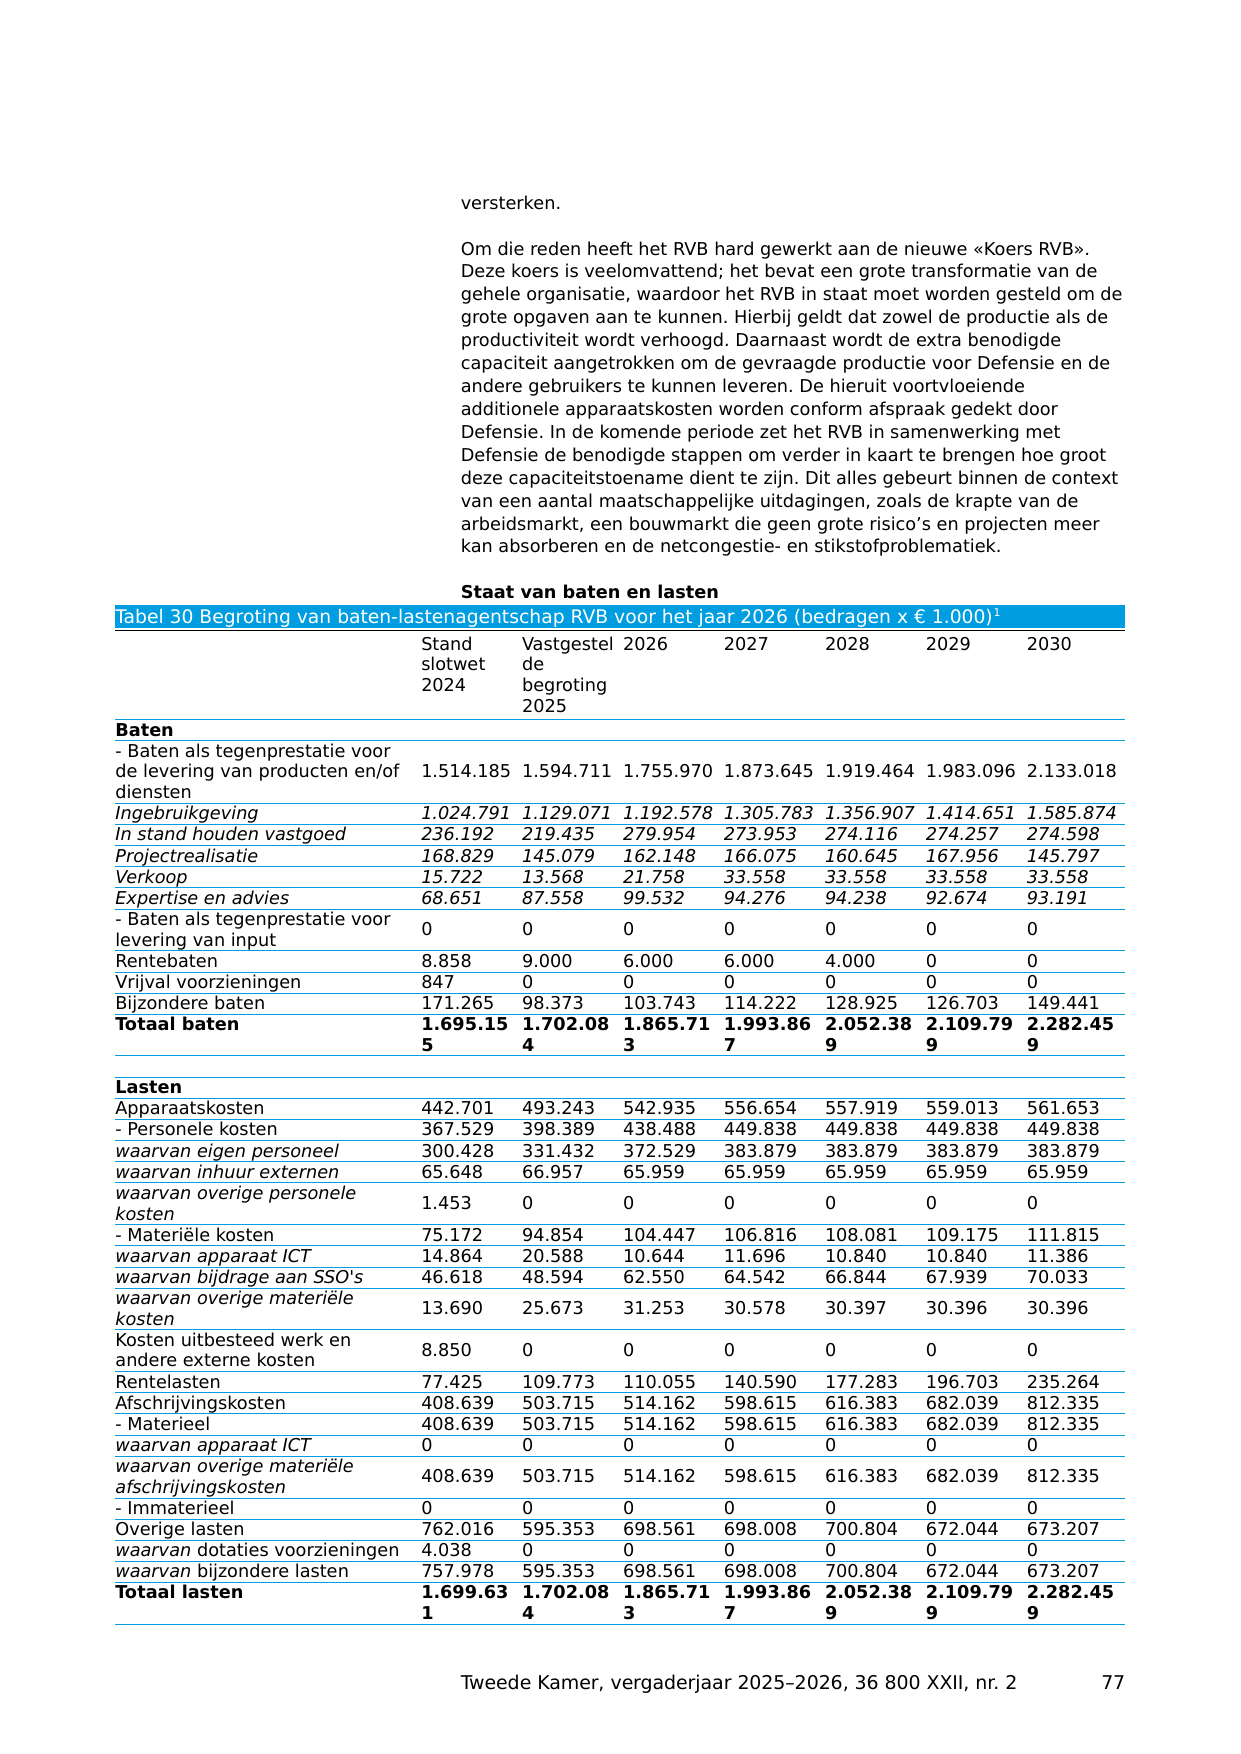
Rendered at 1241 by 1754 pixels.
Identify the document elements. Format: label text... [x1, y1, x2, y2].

table_cell [822, 1056, 923, 1077]
table_cell 0 [923, 1330, 1024, 1371]
table_cell 0 [620, 1330, 721, 1371]
table_cell Totaal baten [115, 1015, 418, 1055]
table_cell 442.701 [418, 1099, 519, 1119]
table_cell 300.428 [418, 1141, 519, 1161]
table_cell 0 [519, 1330, 620, 1371]
table_cell [721, 1078, 822, 1098]
table_cell 0 [519, 1541, 620, 1561]
table_cell waarvan bijdrage aan SSO's [115, 1268, 418, 1287]
table_cell waarvan dotaties voorzieningen [115, 1541, 418, 1561]
table_cell 10.840 [923, 1246, 1024, 1266]
table_cell 561.653 [1024, 1099, 1125, 1119]
table_cell 99.532 [620, 888, 721, 908]
table_cell 616.383 [822, 1414, 923, 1434]
table_cell 94.854 [519, 1225, 620, 1245]
table_cell 408.639 [418, 1393, 519, 1413]
table_cell [721, 720, 822, 740]
table_cell 168.829 [418, 846, 519, 866]
table_cell 162.148 [620, 846, 721, 866]
table_cell 11.696 [721, 1246, 822, 1266]
table_cell [1024, 1078, 1125, 1098]
table_cell 0 [822, 1330, 923, 1371]
table_cell 33.558 [822, 867, 923, 887]
table_cell 2.109.799 [923, 1015, 1024, 1055]
table_cell 66.844 [822, 1268, 923, 1287]
table_cell 114.222 [721, 994, 822, 1014]
table_cell 0 [418, 1436, 519, 1456]
table_cell 1.414.651 [923, 804, 1024, 824]
table_cell 6.000 [620, 951, 721, 971]
table_cell 106.816 [721, 1225, 822, 1245]
table_cell 9.000 [519, 951, 620, 971]
table_cell 46.618 [418, 1268, 519, 1287]
table_cell [519, 720, 620, 740]
table_cell 0 [822, 1541, 923, 1561]
table_cell 503.715 [519, 1414, 620, 1434]
table_cell 493.243 [519, 1099, 620, 1119]
table_cell - Personele kosten [115, 1120, 418, 1140]
table_cell 160.645 [822, 846, 923, 866]
table_cell 0 [620, 1499, 721, 1518]
table_cell 1.919.464 [822, 741, 923, 803]
table_cell 0 [721, 1183, 822, 1224]
table_cell 33.558 [721, 867, 822, 887]
table_cell 673.207 [1024, 1562, 1125, 1582]
table_cell 698.561 [620, 1520, 721, 1540]
table_cell 110.055 [620, 1372, 721, 1392]
table_cell 503.715 [519, 1393, 620, 1413]
table_cell 0 [923, 1499, 1024, 1518]
text Om die reden heeft het RVB hard gewerkt aan de nieuwe «Koers RVB». Deze koers is veelomvattend; het bevat een grote transformatie van de gehele organisatie, waardoor het RVB in staat moet worden gesteld om de grote opgaven aan te kunnen. Hierbij geldt dat zowel de productie als de productiviteit wordt verhoogd. Daarnaast wordt de extra benodigde capaciteit aangetrokken om de gevraagde productie voor Defensie en de andere gebruikers te kunnen leveren. De hieruit voortvloeiende additionele apparaatskosten worden conform afspraak gedekt door Defensie. In de komende periode zet het RVB in samenwerking met Defensie de benodigde stappen om verder in kaart te brengen hoe groot deze capaciteitstoename dient te zijn. Dit alles gebeurt binnen de context van een aantal maatschappelijke uitdagingen, zoals de krapte van de arbeidsmarkt, een bouwmarkt die geen grote risico’s en projecten meer kan absorberen en de netcongestie- en stikstofproblematiek. [461, 237, 1125, 557]
table_cell 1.865.713 [620, 1583, 721, 1624]
table_cell Vastgestelde begroting 2025 [519, 631, 620, 719]
table_cell 2.109.799 [923, 1583, 1024, 1624]
table_cell - Materieel [115, 1414, 418, 1434]
table_cell 559.013 [923, 1099, 1024, 1119]
table_cell 0 [822, 910, 923, 950]
table_cell [519, 1078, 620, 1098]
table_cell 449.838 [822, 1120, 923, 1140]
table_cell 10.840 [822, 1246, 923, 1266]
table_cell 1.755.970 [620, 741, 721, 803]
table_cell 0 [1024, 1499, 1125, 1518]
table_cell 274.598 [1024, 825, 1125, 845]
table_cell [115, 631, 418, 719]
table_cell 177.283 [822, 1372, 923, 1392]
table_cell 48.594 [519, 1268, 620, 1287]
table_cell Stand slotwet 2024 [418, 631, 519, 719]
table_cell [1024, 1056, 1125, 1077]
table_cell 4.038 [418, 1541, 519, 1561]
table_cell waarvan overige personele kosten [115, 1183, 418, 1224]
text versterken. [461, 191, 1125, 214]
table_cell 408.639 [418, 1414, 519, 1434]
table_cell 0 [822, 1499, 923, 1518]
table_cell 65.648 [418, 1162, 519, 1182]
table_cell 65.959 [620, 1162, 721, 1182]
table_cell [418, 1078, 519, 1098]
table_cell 30.396 [1024, 1289, 1125, 1329]
table_cell Rentelasten [115, 1372, 418, 1392]
table_cell 273.953 [721, 825, 822, 845]
table_cell 383.879 [923, 1141, 1024, 1161]
table_cell 449.838 [721, 1120, 822, 1140]
table_cell 15.722 [418, 867, 519, 887]
table_cell 14.864 [418, 1246, 519, 1266]
table_cell 236.192 [418, 825, 519, 845]
table_cell 25.673 [519, 1289, 620, 1329]
table_cell 673.207 [1024, 1520, 1125, 1540]
table_cell 1.453 [418, 1183, 519, 1224]
table_cell waarvan overige materiële afschrijvingskosten [115, 1457, 418, 1497]
table_cell 65.959 [721, 1162, 822, 1182]
table_cell 93.191 [1024, 888, 1125, 908]
table_cell 383.879 [721, 1141, 822, 1161]
table_cell 757.978 [418, 1562, 519, 1582]
table_cell [418, 1056, 519, 1077]
table_cell 68.651 [418, 888, 519, 908]
table_cell 0 [721, 1330, 822, 1371]
table_cell [519, 1056, 620, 1077]
table_cell 812.335 [1024, 1414, 1125, 1434]
table_cell 145.079 [519, 846, 620, 866]
table_cell [923, 720, 1024, 740]
table_cell Expertise en advies [115, 888, 418, 908]
table_cell 1.356.907 [822, 804, 923, 824]
table_cell 0 [620, 1436, 721, 1456]
table_cell 698.008 [721, 1520, 822, 1540]
table_cell 8.850 [418, 1330, 519, 1371]
table_cell 11.386 [1024, 1246, 1125, 1266]
table_cell 598.615 [721, 1393, 822, 1413]
table_cell 70.033 [1024, 1268, 1125, 1287]
table_cell 2.052.389 [822, 1015, 923, 1055]
table_cell 21.758 [620, 867, 721, 887]
table_cell 1.702.084 [519, 1583, 620, 1624]
table_cell 0 [1024, 951, 1125, 971]
table_cell 13.690 [418, 1289, 519, 1329]
table_cell 0 [519, 973, 620, 992]
table_cell 66.957 [519, 1162, 620, 1182]
table_cell 398.389 [519, 1120, 620, 1140]
table_cell 682.039 [923, 1457, 1024, 1497]
table_cell 698.561 [620, 1562, 721, 1582]
table_cell - Baten als tegenprestatie voor de levering van producten en/of diensten [115, 741, 418, 803]
table_cell 149.441 [1024, 994, 1125, 1014]
table_cell Afschrijvingskosten [115, 1393, 418, 1413]
table_cell 33.558 [923, 867, 1024, 887]
table_cell 65.959 [1024, 1162, 1125, 1182]
table_cell 103.743 [620, 994, 721, 1014]
table_cell 847 [418, 973, 519, 992]
table_cell waarvan eigen personeel [115, 1141, 418, 1161]
table_cell 30.397 [822, 1289, 923, 1329]
table_cell 0 [1024, 1330, 1125, 1371]
table_cell In stand houden vastgoed [115, 825, 418, 845]
table_cell 762.016 [418, 1520, 519, 1540]
table_cell 514.162 [620, 1414, 721, 1434]
table_cell - Immaterieel [115, 1499, 418, 1518]
table_cell 2.052.389 [822, 1583, 923, 1624]
table_cell waarvan bijzondere lasten [115, 1562, 418, 1582]
table_cell 65.959 [923, 1162, 1024, 1182]
table_cell 514.162 [620, 1457, 721, 1497]
table_cell [721, 1056, 822, 1077]
table_cell 700.804 [822, 1562, 923, 1582]
table_cell 1.305.783 [721, 804, 822, 824]
table_cell 372.529 [620, 1141, 721, 1161]
table_cell 1.993.867 [721, 1583, 822, 1624]
table_cell 1.514.185 [418, 741, 519, 803]
table_cell 4.000 [822, 951, 923, 971]
table_cell 0 [822, 1436, 923, 1456]
table_cell 111.815 [1024, 1225, 1125, 1245]
table_cell 109.773 [519, 1372, 620, 1392]
table_cell 616.383 [822, 1457, 923, 1497]
table_cell 0 [923, 1436, 1024, 1456]
table_cell 171.265 [418, 994, 519, 1014]
table_cell 449.838 [1024, 1120, 1125, 1140]
table_cell Bijzondere baten [115, 994, 418, 1014]
table_cell 812.335 [1024, 1393, 1125, 1413]
table_cell 595.353 [519, 1520, 620, 1540]
table_cell 616.383 [822, 1393, 923, 1413]
table_cell 2030 [1024, 631, 1125, 719]
table_cell 31.253 [620, 1289, 721, 1329]
table_cell 0 [620, 973, 721, 992]
table_cell 0 [923, 910, 1024, 950]
table_cell 556.654 [721, 1099, 822, 1119]
table_cell 0 [519, 1183, 620, 1224]
table_cell 2.282.459 [1024, 1583, 1125, 1624]
table_cell 1.024.791 [418, 804, 519, 824]
table_cell 0 [620, 1183, 721, 1224]
table_cell 0 [620, 1541, 721, 1561]
table_cell 0 [418, 910, 519, 950]
table_cell 672.044 [923, 1520, 1024, 1540]
table_cell 408.639 [418, 1457, 519, 1497]
table_cell 140.590 [721, 1372, 822, 1392]
table_cell 595.353 [519, 1562, 620, 1582]
table_cell 1.873.645 [721, 741, 822, 803]
table_cell 598.615 [721, 1457, 822, 1497]
table_cell 0 [923, 951, 1024, 971]
table_cell 62.550 [620, 1268, 721, 1287]
table_cell Ingebruikgeving [115, 804, 418, 824]
table_cell 2027 [721, 631, 822, 719]
table_cell [620, 720, 721, 740]
table_cell 20.588 [519, 1246, 620, 1266]
table_cell 128.925 [822, 994, 923, 1014]
table_cell 2029 [923, 631, 1024, 719]
table_cell 1.594.711 [519, 741, 620, 803]
table_cell 94.276 [721, 888, 822, 908]
table_cell Verkoop [115, 867, 418, 887]
table_cell [822, 720, 923, 740]
table_cell 557.919 [822, 1099, 923, 1119]
table_cell [620, 1078, 721, 1098]
table_cell 30.396 [923, 1289, 1024, 1329]
table_cell 235.264 [1024, 1372, 1125, 1392]
table_cell 0 [519, 1499, 620, 1518]
table_cell 108.081 [822, 1225, 923, 1245]
table_cell 0 [721, 1541, 822, 1561]
table_cell 449.838 [923, 1120, 1024, 1140]
table_cell 10.644 [620, 1246, 721, 1266]
table_cell 0 [1024, 910, 1125, 950]
table_cell [822, 1078, 923, 1098]
table_cell 87.558 [519, 888, 620, 908]
table_cell waarvan apparaat ICT [115, 1436, 418, 1456]
table_cell Baten [115, 720, 418, 740]
table_cell 166.075 [721, 846, 822, 866]
table_cell 0 [1024, 1183, 1125, 1224]
table_cell 104.447 [620, 1225, 721, 1245]
table_cell 0 [721, 973, 822, 992]
table_cell 219.435 [519, 825, 620, 845]
table_cell [923, 1078, 1024, 1098]
table_cell 1.699.631 [418, 1583, 519, 1624]
table_cell 698.008 [721, 1562, 822, 1582]
table_cell 64.542 [721, 1268, 822, 1287]
table_cell 1.702.084 [519, 1015, 620, 1055]
table_cell - Materiële kosten [115, 1225, 418, 1245]
table_cell 30.578 [721, 1289, 822, 1329]
table_cell 0 [1024, 973, 1125, 992]
table_cell 126.703 [923, 994, 1024, 1014]
table_cell 2026 [620, 631, 721, 719]
table_cell 98.373 [519, 994, 620, 1014]
table_cell waarvan apparaat ICT [115, 1246, 418, 1266]
table_cell 77.425 [418, 1372, 519, 1392]
table_cell 2.133.018 [1024, 741, 1125, 803]
table_cell 2028 [822, 631, 923, 719]
table_cell 514.162 [620, 1393, 721, 1413]
table_cell 598.615 [721, 1414, 822, 1434]
table_cell Totaal lasten [115, 1583, 418, 1624]
table_cell 0 [822, 973, 923, 992]
table_cell 1.983.096 [923, 741, 1024, 803]
table_cell 1.585.874 [1024, 804, 1125, 824]
table_cell waarvan inhuur externen [115, 1162, 418, 1182]
table_cell 0 [418, 1499, 519, 1518]
table_cell 65.959 [822, 1162, 923, 1182]
table_cell [1024, 720, 1125, 740]
table_cell 75.172 [418, 1225, 519, 1245]
table_cell [620, 1056, 721, 1077]
table_cell 503.715 [519, 1457, 620, 1497]
table_cell 67.939 [923, 1268, 1024, 1287]
text Staat van baten en lasten [461, 580, 1125, 603]
table_cell 1.129.071 [519, 804, 620, 824]
table_cell 0 [923, 1183, 1024, 1224]
table_cell 196.703 [923, 1372, 1024, 1392]
table_cell 331.432 [519, 1141, 620, 1161]
table_cell 274.116 [822, 825, 923, 845]
table_cell Vrijval voorzieningen [115, 973, 418, 992]
table_cell 0 [1024, 1436, 1125, 1456]
table_cell Overige lasten [115, 1520, 418, 1540]
table_cell 1.192.578 [620, 804, 721, 824]
table_cell 0 [721, 1436, 822, 1456]
table_cell 700.804 [822, 1520, 923, 1540]
table_cell 0 [822, 1183, 923, 1224]
table_cell 438.488 [620, 1120, 721, 1140]
table_cell 6.000 [721, 951, 822, 971]
table_cell 33.558 [1024, 867, 1125, 887]
table_cell [418, 720, 519, 740]
table_cell 1.993.867 [721, 1015, 822, 1055]
table_cell [115, 1056, 418, 1077]
table_cell 279.954 [620, 825, 721, 845]
table_cell [923, 1056, 1024, 1077]
table_cell 812.335 [1024, 1457, 1125, 1497]
table_cell 109.175 [923, 1225, 1024, 1245]
table_cell 0 [923, 973, 1024, 992]
table_cell 0 [1024, 1541, 1125, 1561]
table_cell 0 [721, 1499, 822, 1518]
table_cell Apparaatskosten [115, 1099, 418, 1119]
table_cell 1.865.713 [620, 1015, 721, 1055]
table_cell 1.695.155 [418, 1015, 519, 1055]
table_cell 0 [721, 910, 822, 950]
table_cell waarvan overige materiële kosten [115, 1289, 418, 1329]
table_cell 367.529 [418, 1120, 519, 1140]
table_cell 0 [620, 910, 721, 950]
table_cell Kosten uitbesteed werk en andere externe kosten [115, 1330, 418, 1371]
table_cell 274.257 [923, 825, 1024, 845]
table_cell 672.044 [923, 1562, 1024, 1582]
table_cell Rentebaten [115, 951, 418, 971]
table_cell 682.039 [923, 1414, 1024, 1434]
table_cell Projectrealisatie [115, 846, 418, 866]
table_cell 92.674 [923, 888, 1024, 908]
table_cell 0 [923, 1541, 1024, 1561]
table_cell Lasten [115, 1078, 418, 1098]
table_cell 167.956 [923, 846, 1024, 866]
table_cell 94.238 [822, 888, 923, 908]
table_cell 8.858 [418, 951, 519, 971]
table_cell 0 [519, 910, 620, 950]
table_cell - Baten als tegenprestatie voor levering van input [115, 910, 418, 950]
table_cell 383.879 [822, 1141, 923, 1161]
table_cell 0 [519, 1436, 620, 1456]
table_cell 383.879 [1024, 1141, 1125, 1161]
table_cell 13.568 [519, 867, 620, 887]
table_cell 682.039 [923, 1393, 1024, 1413]
table_cell 542.935 [620, 1099, 721, 1119]
table_cell 145.797 [1024, 846, 1125, 866]
table_cell 2.282.459 [1024, 1015, 1125, 1055]
